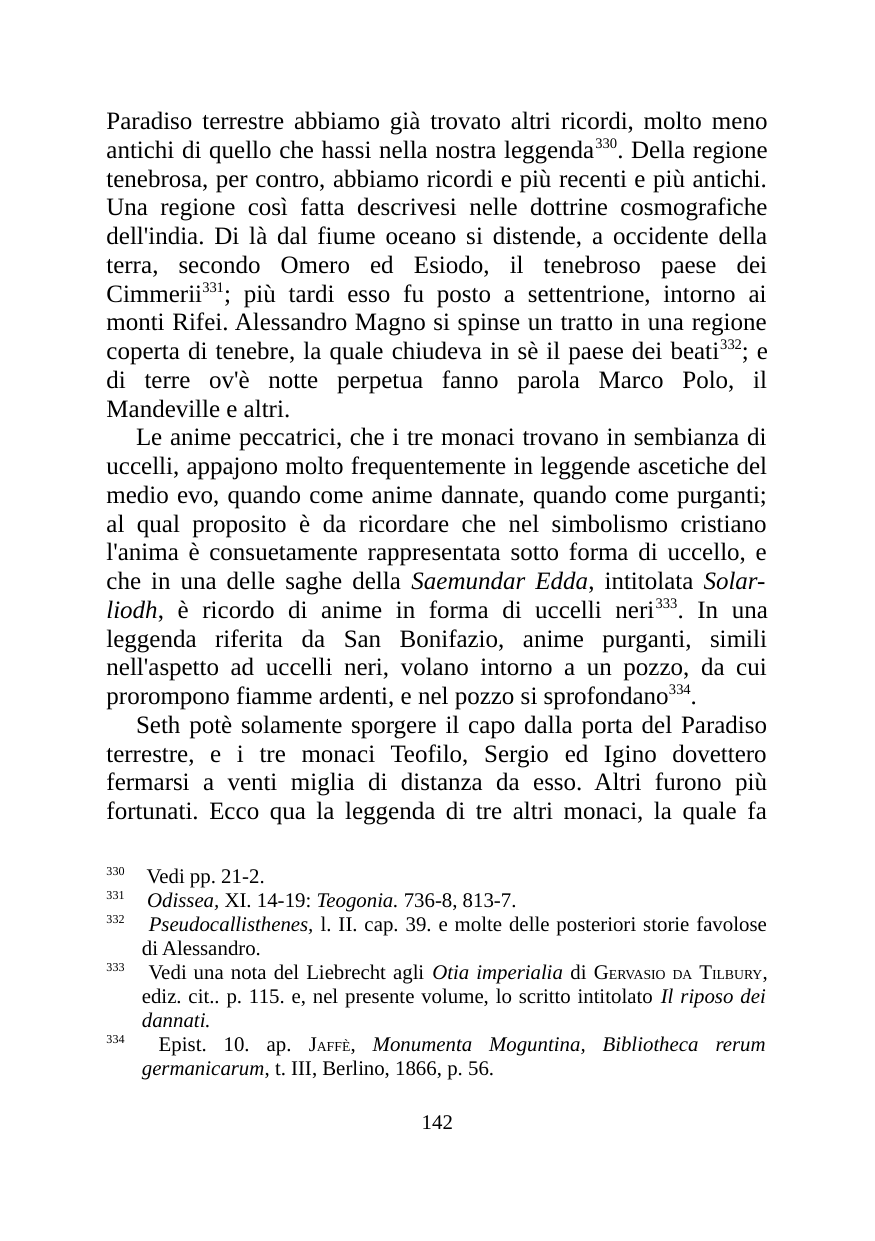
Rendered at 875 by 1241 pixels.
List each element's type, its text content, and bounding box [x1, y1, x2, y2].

text Pseudocallisthenes, l. II. cap. 39. e molte delle posteriori storie favolose di Alessandro. [106, 912, 768, 960]
text Odissea, XI. 14-19: Teogonia. 736-8, 813-7. [106, 888, 768, 912]
text Le anime peccatrici, che i tre monaci trovano in sembianza di uccelli, appajono molto frequentemente in leggende ascetiche del medio evo, quando come anime dannate, quando come purganti; al qual proposito è da ricordare che nel simbolismo cristiano l'anima è consuetamente rappresentata sotto forma di uccello, e che in una delle saghe della Saemundar Edda, intitolata Solar-liodh, è ricordo di anime in forma di uccelli neri. In una leggenda riferita da San Bonifazio, anime purganti, simili nell'aspetto ad uccelli neri, volano intorno a un pozzo, da cui prorompono fiamme ardenti, e nel pozzo si sprofondano. [106, 422, 768, 710]
text Vedi una nota del Liebrecht agli Otia imperialia di Gervasio da Tilbury, ediz. cit.. p. 115. e, nel presente volume, lo scritto intitolato Il riposo dei dannati. [106, 960, 768, 1032]
text Paradiso terrestre abbiamo già trovato altri ricordi, molto meno antichi di quello che hassi nella nostra leggenda. Della regione tenebrosa, per contro, abbiamo ricordi e più recenti e più antichi. Una regione così fatta descrivesi nelle dottrine cosmografiche dell'india. Di là dal fiume oceano si distende, a occidente della terra, secondo Omero ed Esiodo, il tenebroso paese dei Cimmerii; più tardi esso fu posto a settentrione, intorno ai monti Rifei. Alessandro Magno si spinse un tratto in una regione coperta di tenebre, la quale chiudeva in sè il paese dei beati; e di terre ov'è notte perpetua fanno parola Marco Polo, il Mandeville e altri. [106, 106, 768, 422]
text Seth potè solamente sporgere il capo dalla porta del Paradiso terrestre, e i tre monaci Teofilo, Sergio ed Igino dovettero fermarsi a venti miglia di distanza da esso. Altri furono più fortunati. Ecco qua la leggenda di tre altri monaci, la quale fa [106, 710, 768, 825]
text Vedi pp. 21-2. [106, 864, 768, 888]
text Epist. 10. ap. Jaffè, Monumenta Moguntina, Bibliotheca rerum germanicarum, t. III, Berlino, 1866, p. 56. [106, 1032, 768, 1080]
